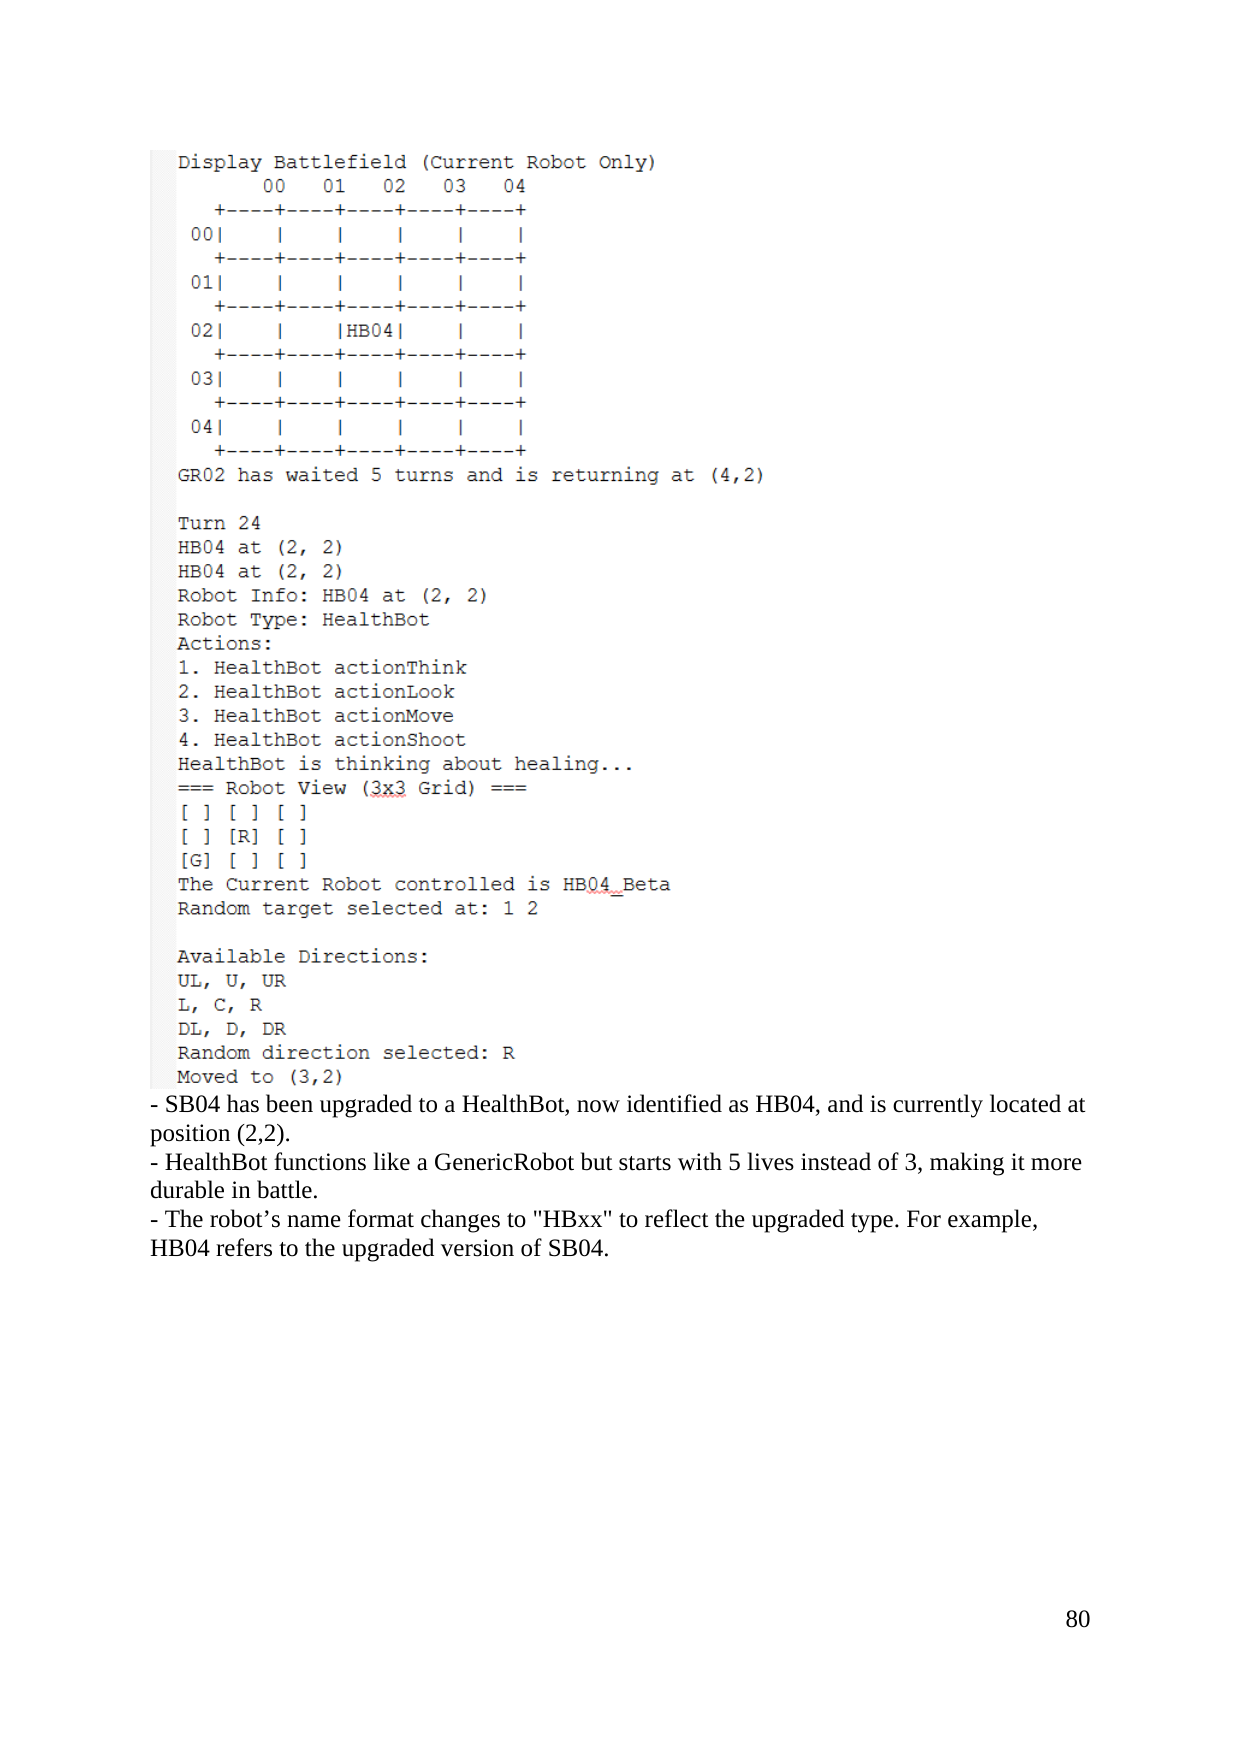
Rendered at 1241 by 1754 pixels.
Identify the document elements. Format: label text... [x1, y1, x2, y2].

text - HealthBot functions like a GenericRobot but starts with 5 lives instead of 3, making it more durable in battle. [150, 1147, 1090, 1204]
text - SB04 has been upgraded to a HealthBot, now identified as HB04, and is currently located at position (2,2). [150, 1089, 1090, 1147]
text - The robot’s name format changes to "HBxx" to reflect the upgraded type. For example, HB04 refers to the upgraded version of SB04. [150, 1204, 1090, 1262]
